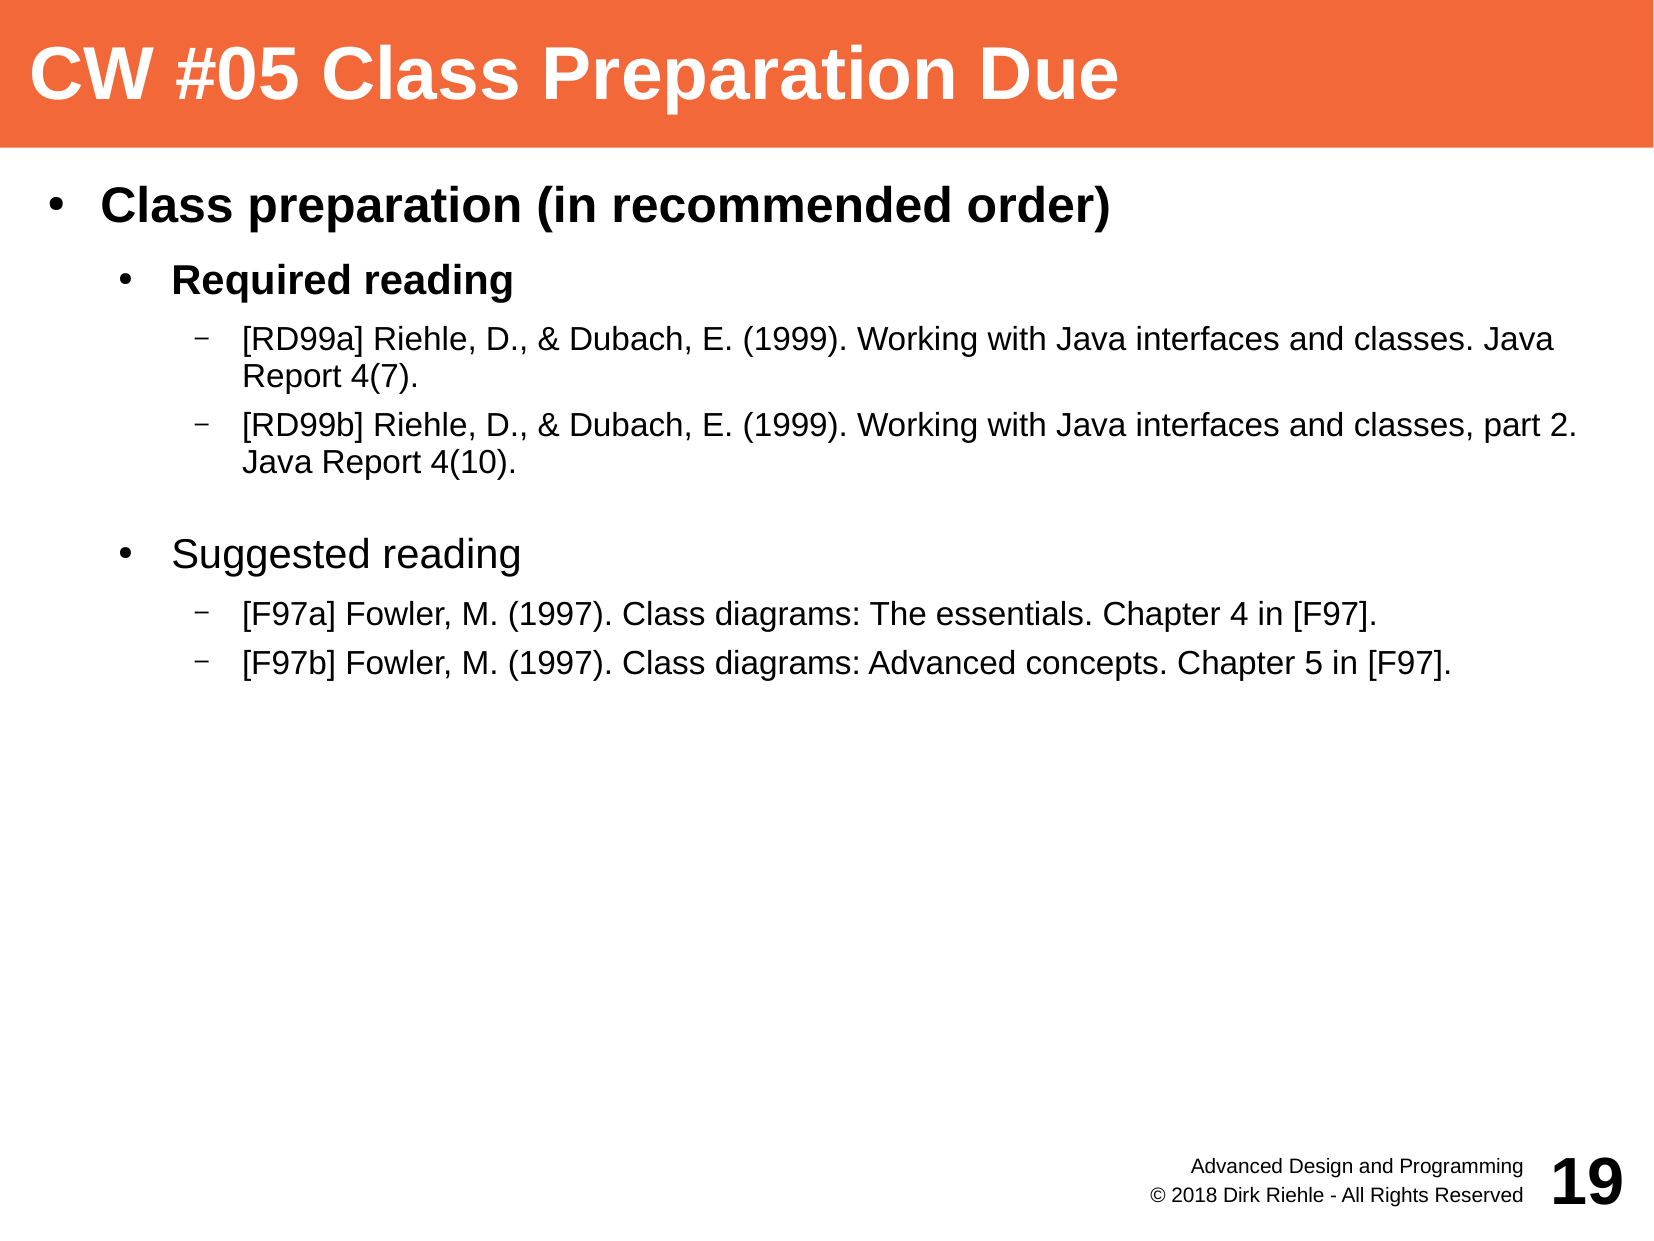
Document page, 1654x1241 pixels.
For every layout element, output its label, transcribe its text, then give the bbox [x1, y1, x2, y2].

list Class preparation (in recommended order) Required reading [RD99a] Riehle, D., & Dubach, E. (1999). Working with Java interfaces and classes. Java Report 4(7). [RD99b] Riehle, D., & Dubach, E. (1999). Working with Java interfaces and classes, part 2. Java Report 4(10). Suggested reading [F97a] Fowler, M. (1997). Class diagrams: The essentials. Chapter 4 in [F97]. [F97b] Fowler, M. (1997). Class diagrams: Advanced concepts. Chapter 5 in [F97]. [29, 177, 1625, 1063]
title CW #05 Class Preparation Due [0, 0, 1654, 148]
